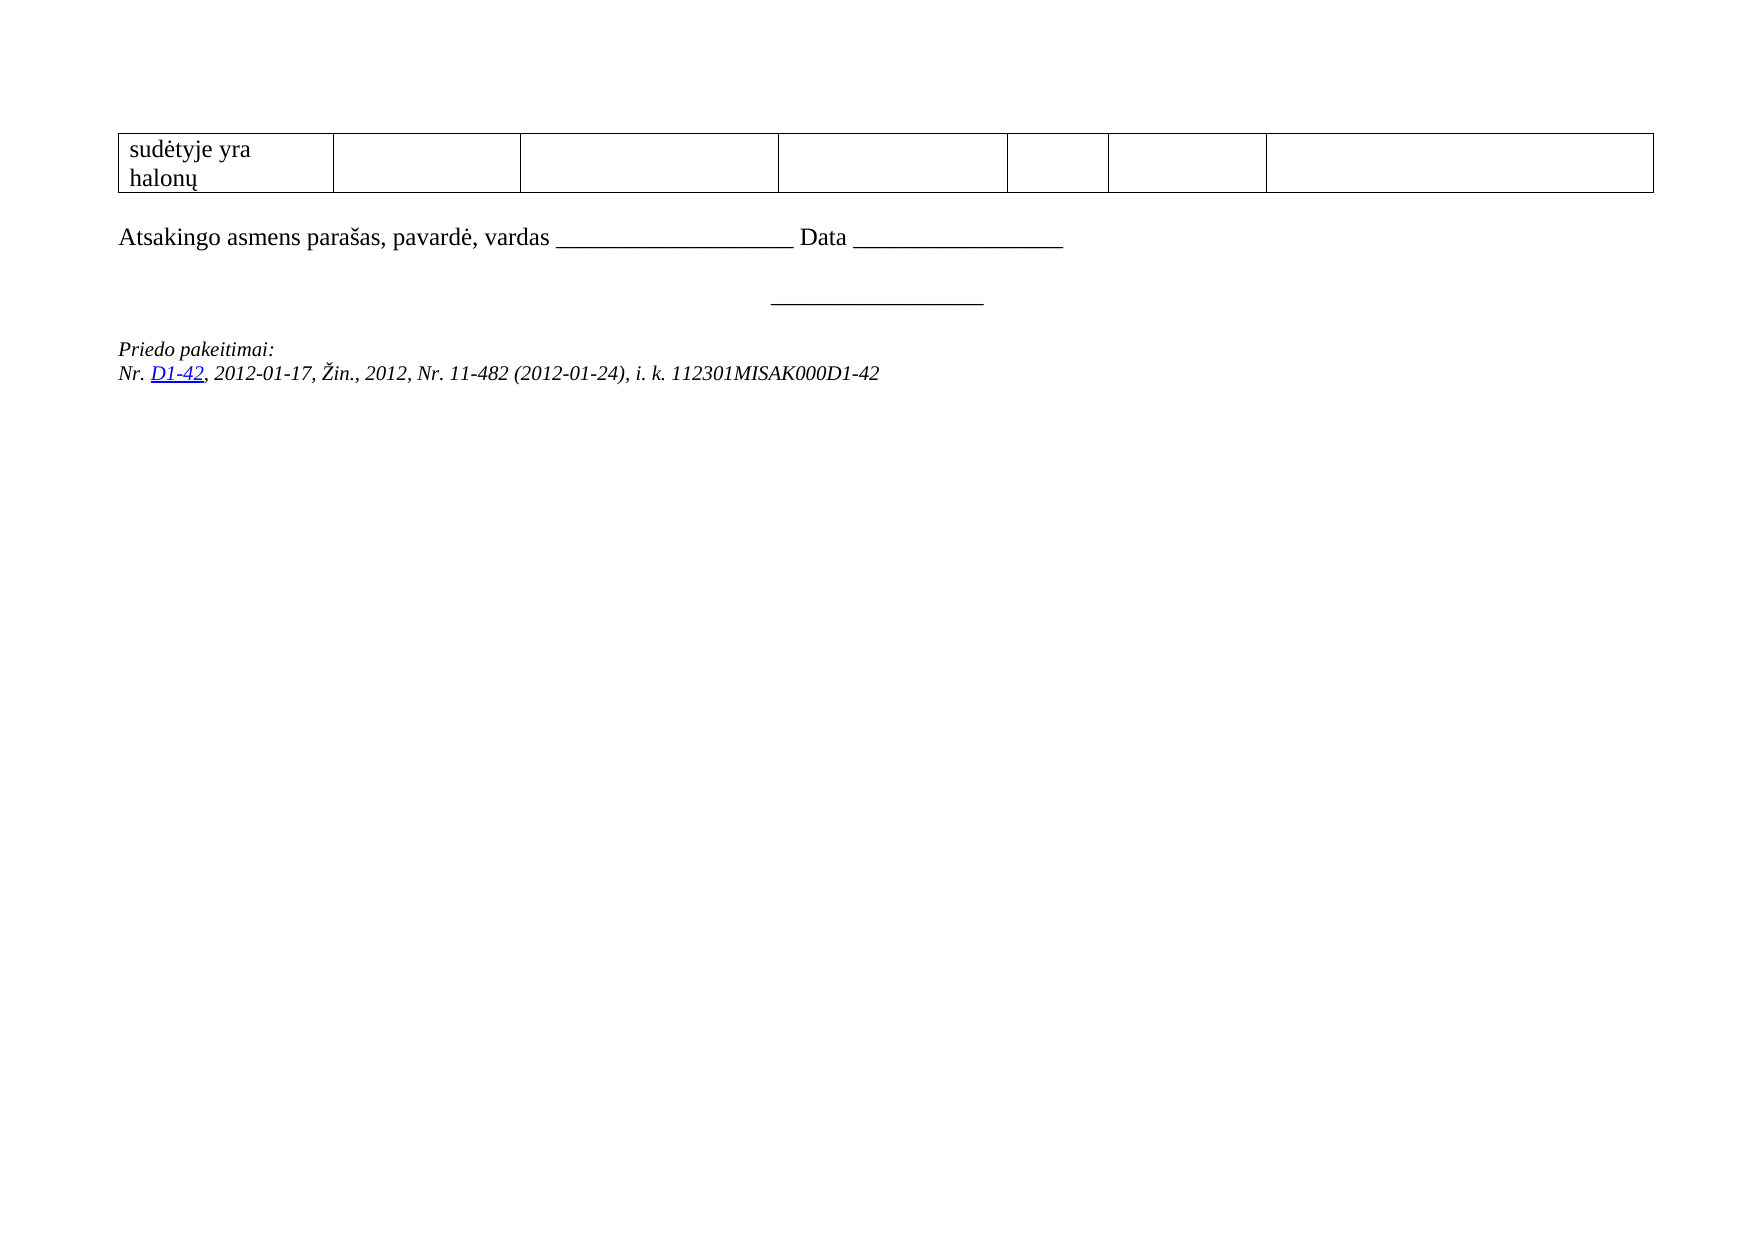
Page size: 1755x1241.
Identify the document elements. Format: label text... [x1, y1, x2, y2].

text Nr. D1-42, 2012-01-17, Žin., 2012, Nr. 11-482 (2012-01-24), i. k. 112301MISAK000D1-42 [118, 361, 1636, 385]
table_cell [1109, 134, 1266, 192]
text Priedo pakeitimai: [118, 337, 1636, 361]
table_cell sudėtyje yra halonų [119, 134, 333, 192]
text Atsakingo asmens parašas, pavardė, vardas ___________________ Data [118, 222, 1636, 250]
table_cell [334, 134, 520, 192]
table_cell [779, 134, 1007, 192]
table_cell [521, 134, 778, 192]
table_cell [1008, 134, 1108, 192]
table_cell [1267, 134, 1653, 192]
text _________________ [118, 279, 1636, 308]
